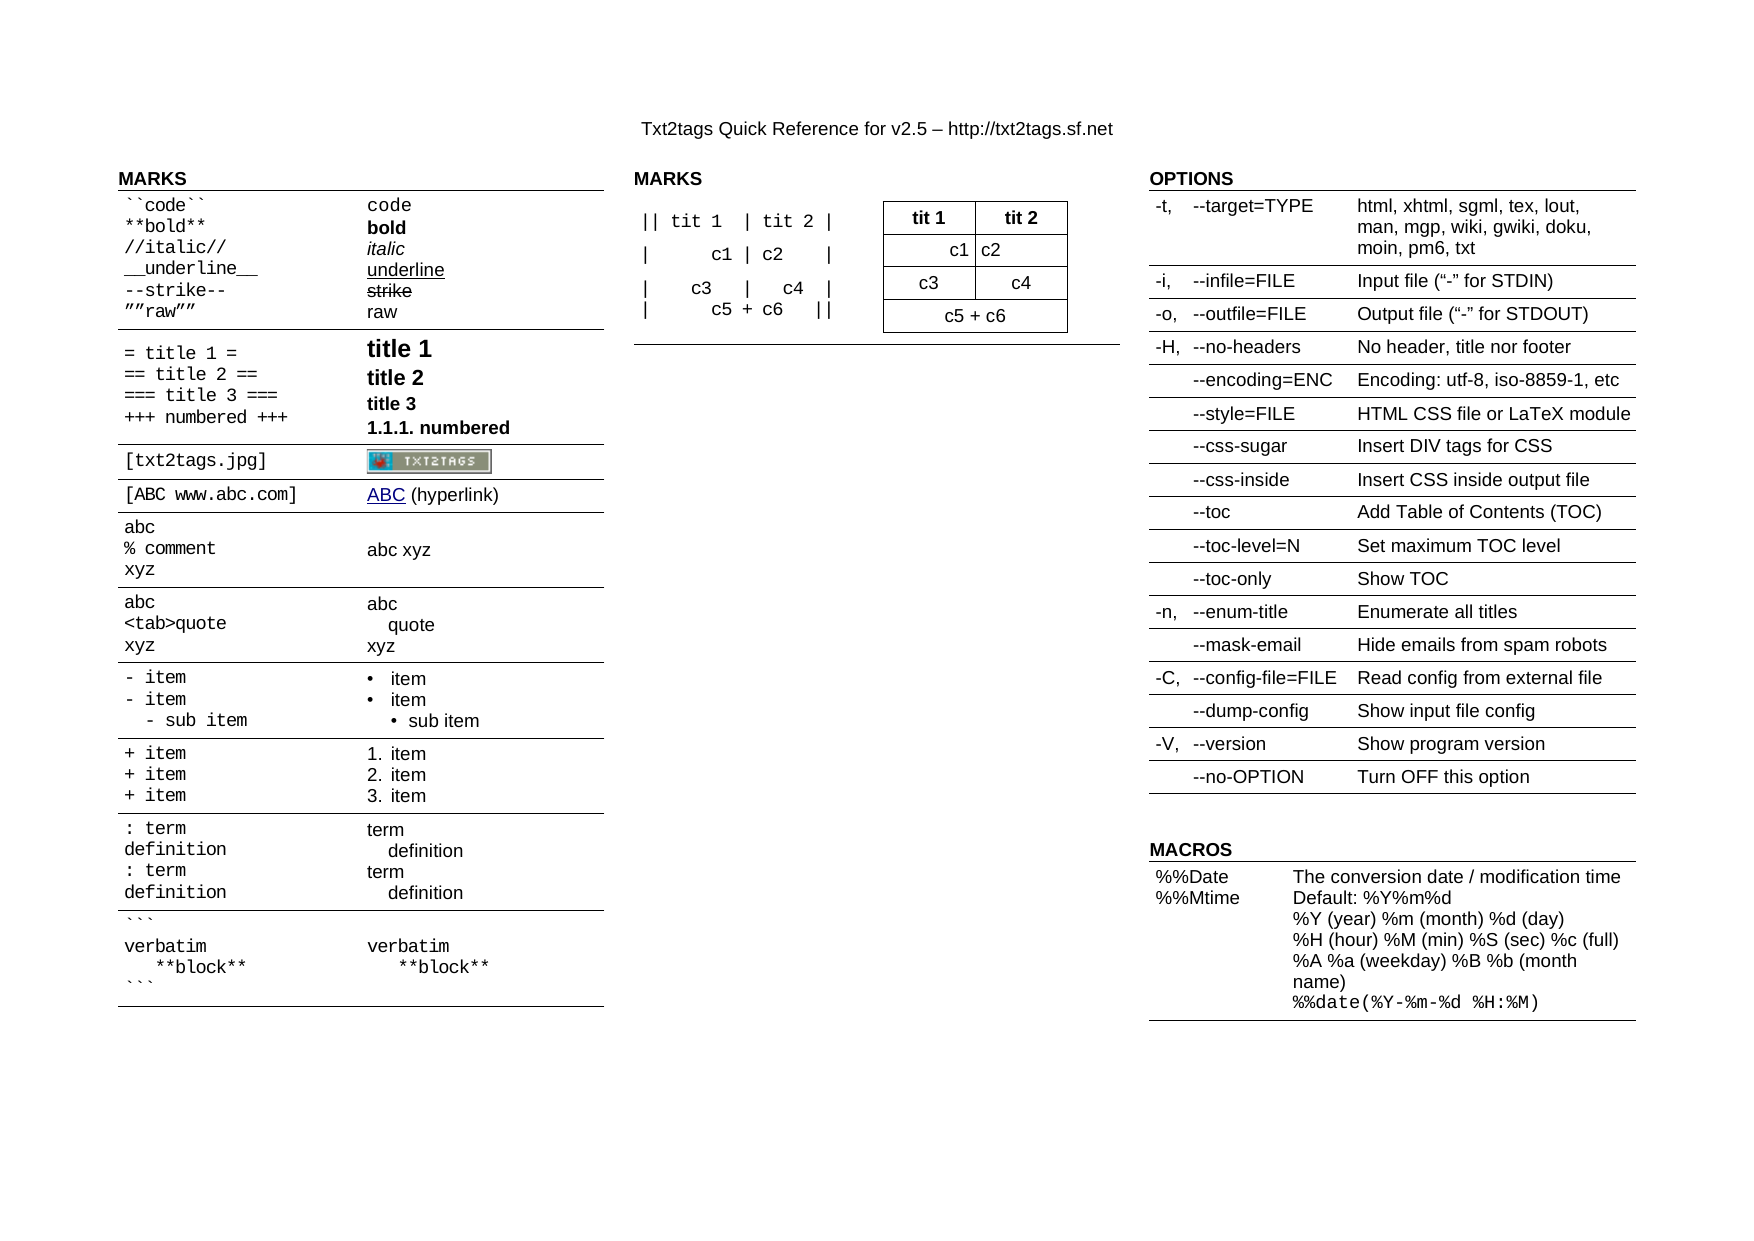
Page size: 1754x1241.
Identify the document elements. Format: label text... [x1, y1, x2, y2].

table_cell [361, 445, 604, 479]
table_cell Hide emails from spam robots [1351, 629, 1636, 661]
table_header tit 2 [976, 202, 1067, 234]
table_cell Insert DIV tags for CSS [1351, 431, 1636, 463]
table_cell c4 [976, 267, 1067, 299]
table_cell --target=TYPE [1187, 191, 1351, 265]
table_cell ``` verbatim **block** ``` [118, 911, 361, 1006]
table_cell Add Table of Contents (TOC) [1351, 497, 1636, 529]
table_cell --encoding=ENC [1187, 365, 1351, 397]
table_cell -n, [1149, 596, 1187, 628]
table_cell ``code`` **bold** //italic// __underline__ --strike-- ””raw”” [118, 191, 361, 329]
table_cell Show TOC [1351, 563, 1636, 595]
table_cell The conversion date / modification time Default: %Y%m%d %Y (year) %m (month) %d (day) %H (hour) %M (min) %S (sec) %c (full) %A %a (weekday) %B %b (month name) %%date(%Y-%m-%d %H:%M) [1287, 862, 1636, 1020]
table_cell --css-sugar [1187, 431, 1351, 463]
table_cell --version [1187, 728, 1351, 760]
table_cell + item + item + item [118, 739, 361, 813]
table_cell --no-OPTION [1187, 761, 1351, 793]
table_cell -V, [1149, 728, 1187, 760]
table_cell Output file (“-” for STDOUT) [1351, 299, 1636, 331]
table_cell --toc [1187, 497, 1351, 529]
table_cell - item - item - sub item [118, 663, 361, 738]
table_cell --toc-level=N [1187, 530, 1351, 562]
table_cell Set maximum TOC level [1351, 530, 1636, 562]
table_cell [1149, 365, 1187, 397]
table_header OPTIONS [1149, 169, 1636, 190]
table_cell -i, [1149, 266, 1187, 298]
table_cell [1149, 530, 1187, 562]
table_cell [1149, 431, 1187, 463]
table_cell [txt2tags.jpg] [118, 445, 361, 479]
table_cell --enum-title [1187, 596, 1351, 628]
table_cell c3 [884, 267, 975, 299]
table_cell --dump-config [1187, 695, 1351, 727]
table_header MARKS [634, 169, 1120, 190]
table_cell Enumerate all titles [1351, 596, 1636, 628]
table_cell item item sub item [361, 663, 604, 738]
table_cell Encoding: utf-8, iso-8859-1, etc [1351, 365, 1636, 397]
table_cell [1149, 695, 1187, 727]
table_cell term definition term definition [361, 814, 604, 910]
table_cell [1149, 497, 1187, 529]
table_cell -o, [1149, 299, 1187, 331]
table_cell html, xhtml, sgml, tex, lout, man, mgp, wiki, gwiki, doku, moin, pm6, txt [1351, 191, 1636, 265]
table_cell code bold italic underline strike raw [361, 191, 604, 329]
table_cell abc quote xyz [361, 588, 604, 662]
table_cell [1149, 563, 1187, 595]
table_cell Turn OFF this option [1351, 761, 1636, 793]
table_cell Show program version [1351, 728, 1636, 760]
table_cell Input file (“-” for STDIN) [1351, 266, 1636, 298]
table_cell -C, [1149, 662, 1187, 694]
table_cell : term definition : term definition [118, 814, 361, 910]
table_cell [1149, 398, 1187, 430]
table_cell [1149, 761, 1187, 793]
table_cell --mask-email [1187, 629, 1351, 661]
table_cell [1149, 464, 1187, 496]
table_cell --toc-only [1187, 563, 1351, 595]
picture [366, 449, 492, 474]
table_cell = title 1 = == title 2 == === title 3 === +++ numbered +++ [118, 330, 361, 444]
table_cell Show input file config [1351, 695, 1636, 727]
table_cell --config-file=FILE [1187, 662, 1351, 694]
table_cell [877, 190, 1120, 344]
table_cell [ABC www.abc.com] [118, 480, 361, 512]
table_cell -H, [1149, 332, 1187, 364]
table_cell --css-inside [1187, 464, 1351, 496]
table_cell ABC (hyperlink) [361, 480, 604, 512]
table_cell --outfile=FILE [1187, 299, 1351, 331]
table_cell %%Date %%Mtime [1149, 862, 1287, 1020]
table_cell c5 + c6 [884, 300, 1067, 332]
table_cell [1149, 629, 1187, 661]
table_cell item item item [361, 739, 604, 813]
table_cell HTML CSS file or LaTeX module [1351, 398, 1636, 430]
table_cell Insert CSS inside output file [1351, 464, 1636, 496]
table_header MACROS [1149, 840, 1636, 861]
table_cell c1 [884, 235, 975, 266]
table_cell c2 [976, 235, 1067, 266]
table_cell --no-headers [1187, 332, 1351, 364]
table_cell || tit 1 | tit 2 | | c1 | c2 | | c3 | c4 | | c5 + c6 || [634, 190, 877, 344]
table_header tit 1 [884, 202, 975, 234]
table_cell verbatim **block** [361, 911, 604, 1006]
table_cell -t, [1149, 191, 1187, 265]
table_header MARKS [118, 169, 604, 190]
table_cell abc xyz [361, 513, 604, 587]
table_cell abc <tab>quote xyz [118, 588, 361, 662]
table_cell No header, title nor footer [1351, 332, 1636, 364]
table_cell --infile=FILE [1187, 266, 1351, 298]
table_cell title 1 title 2 title 3 1.1.1. numbered [361, 330, 604, 444]
table_cell --style=FILE [1187, 398, 1351, 430]
table_cell abc % comment xyz [118, 513, 361, 587]
table_cell Read config from external file [1351, 662, 1636, 694]
